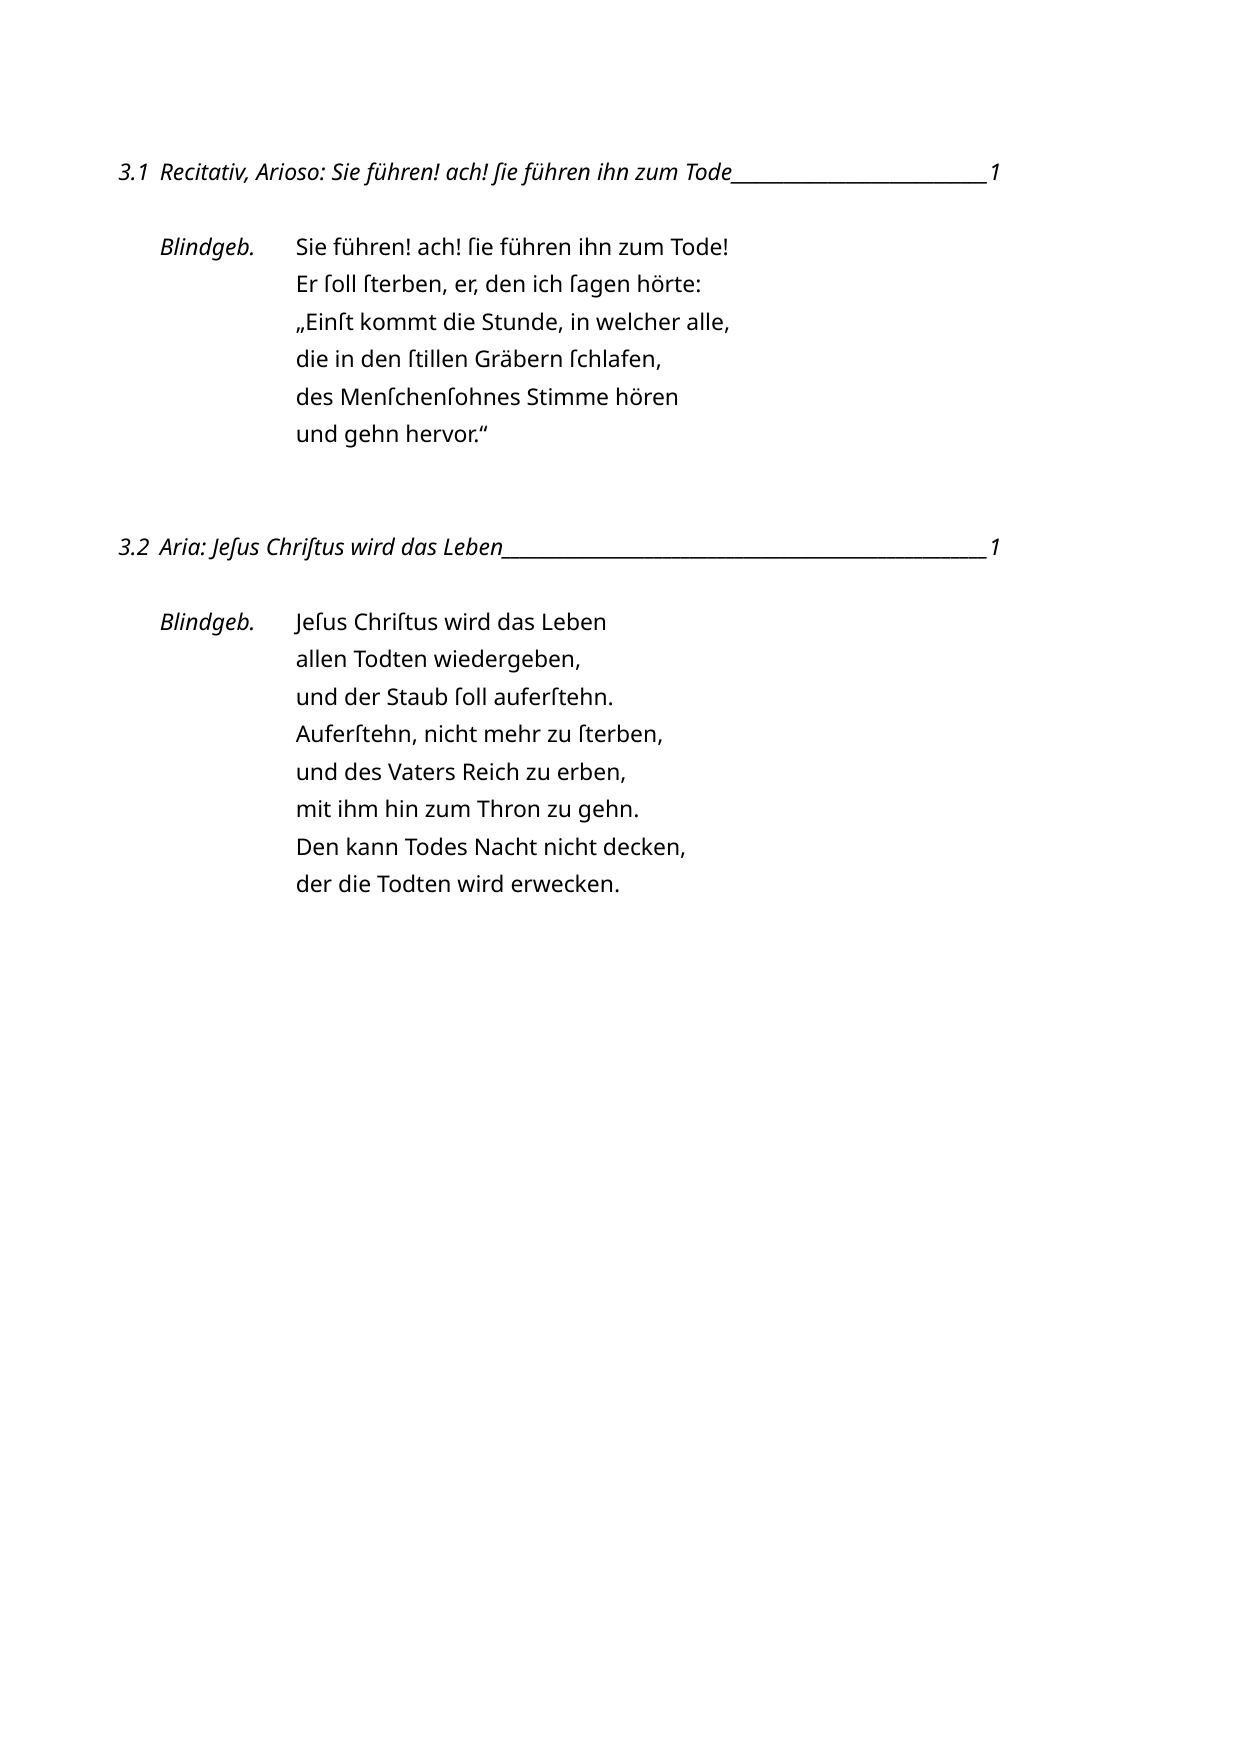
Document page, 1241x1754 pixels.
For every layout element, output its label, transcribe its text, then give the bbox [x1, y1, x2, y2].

text 3.1 Recitativ, Arioso: Sie führen! ach! ſie führen ihn zum Tode 1 Blindgeb. Sie führen! ach! ſie führen ihn zum Tode! Er ſoll ſterben, er, den ich ſagen hörte: „Einſt kommt die Stunde, in welcher alle, die in den ſtillen Gräbern ſchlafen, des Menſchenſohnes Stimme hören und gehn hervor.“ [118, 156, 1004, 449]
text 3.2 Aria: Jeſus Chriſtus wird das Leben 1 Blindgeb. Jeſus Chriſtus wird das Leben allen Todten wiedergeben, und der Staub ſoll auferſtehn. Auferſtehn, nicht mehr zu ſterben, und des Vaters Reich zu erben, mit ihm hin zum Thron zu gehn. Den kann Todes Nacht nicht decken, der die Todten wird erwecken. [118, 531, 1004, 899]
